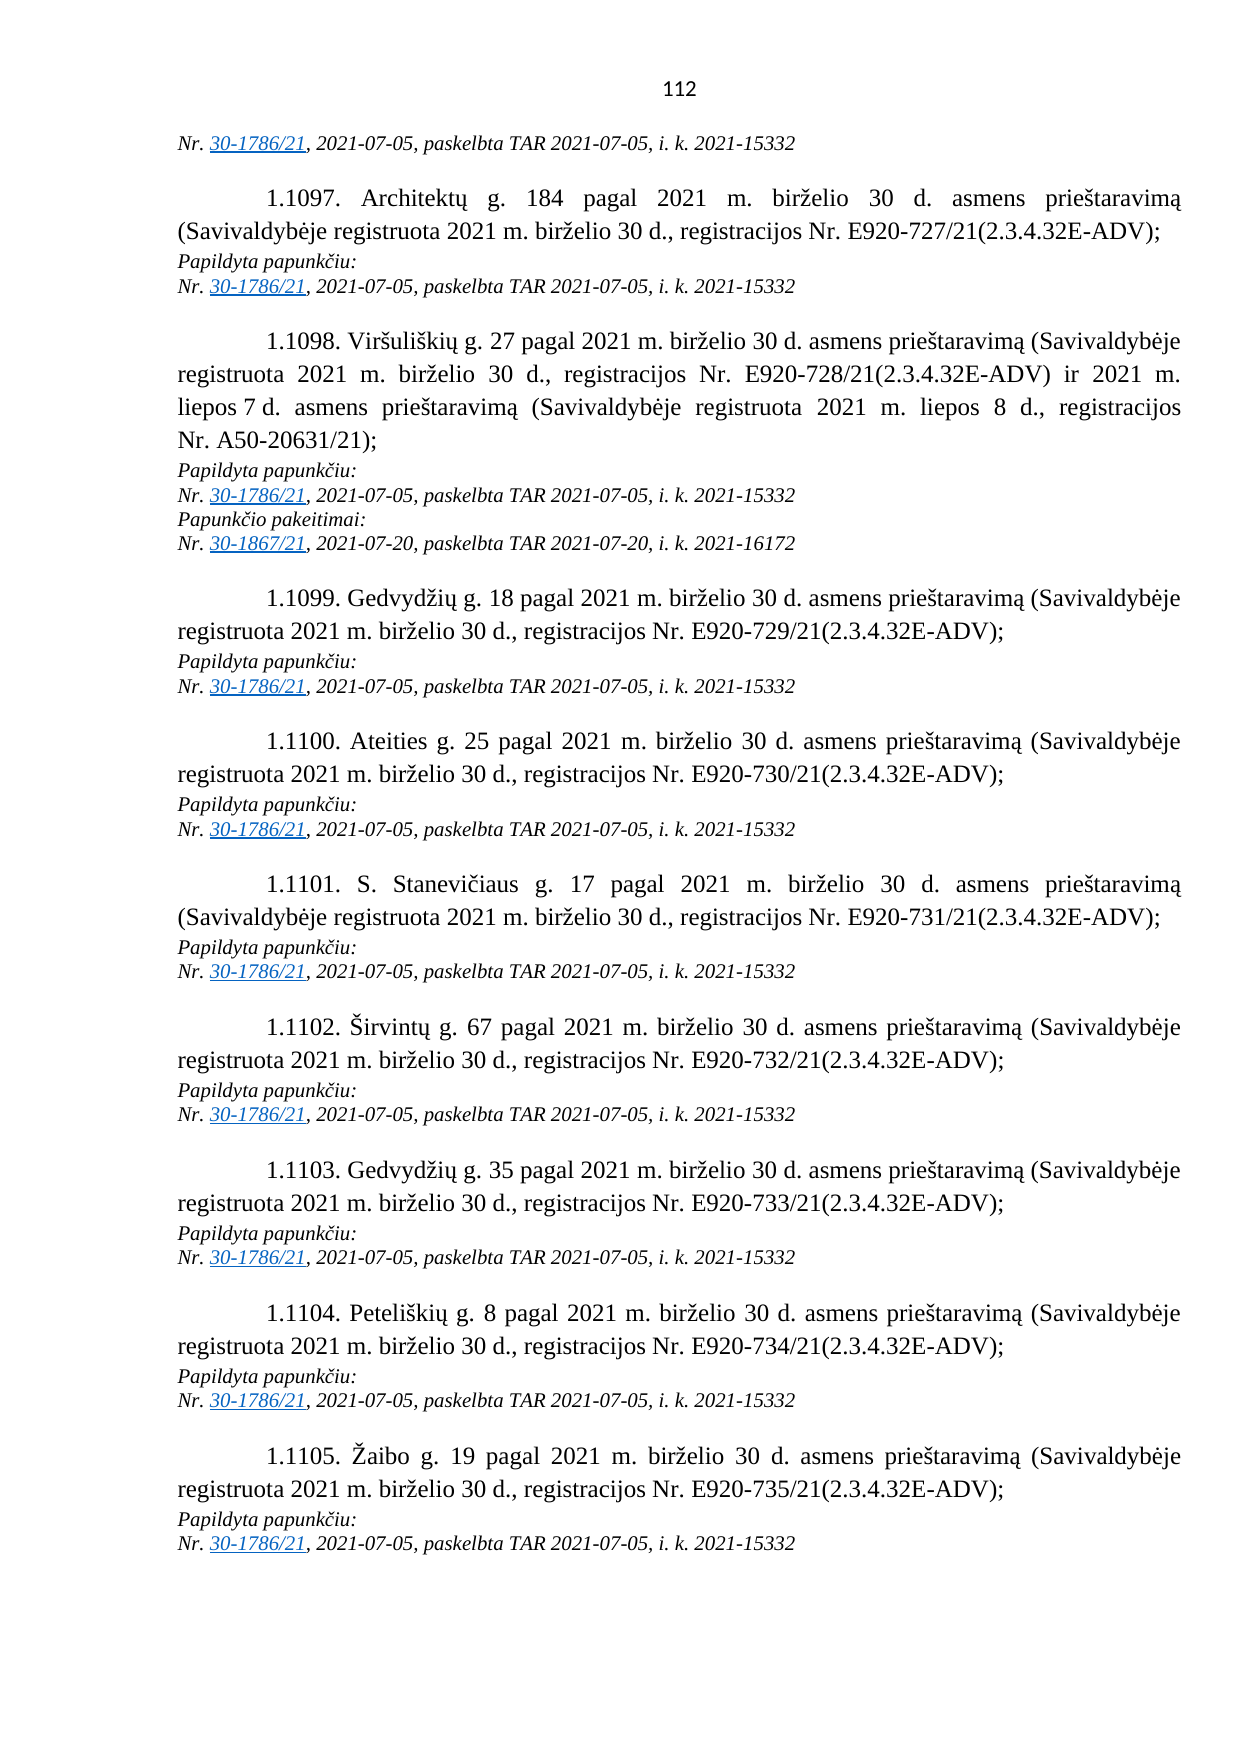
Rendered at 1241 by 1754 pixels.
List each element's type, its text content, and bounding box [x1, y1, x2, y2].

text 1.1102. Širvintų g. 67 pagal 2021 m. birželio 30 d. asmens prieštaravimą (Savivaldybėje registruota 2021 m. birželio 30 d., registracijos Nr. E920-732/21(2.3.4.32E-ADV); [177, 1012, 1181, 1074]
text Nr. 30-1786/21, 2021-07-05, paskelbta TAR 2021-07-05, i. k. 2021-15332 [177, 959, 1181, 983]
text Nr. 30-1786/21, 2021-07-05, paskelbta TAR 2021-07-05, i. k. 2021-15332 [177, 482, 1181, 507]
text Nr. 30-1786/21, 2021-07-05, paskelbta TAR 2021-07-05, i. k. 2021-15332 [177, 1388, 1181, 1412]
text Papildyta papunkčiu: [177, 1221, 1181, 1245]
text Papildyta papunkčiu: [177, 1507, 1181, 1531]
text 1.1100. Ateities g. 25 pagal 2021 m. birželio 30 d. asmens prieštaravimą (Savivaldybėje registruota 2021 m. birželio 30 d., registracijos Nr. E920-730/21(2.3.4.32E-ADV); [177, 726, 1181, 788]
text 1.1105. Žaibo g. 19 pagal 2021 m. birželio 30 d. asmens prieštaravimą (Savivaldybėje registruota 2021 m. birželio 30 d., registracijos Nr. E920-735/21(2.3.4.32E-ADV); [177, 1441, 1181, 1503]
text 1.1101. S. Stanevičiaus g. 17 pagal 2021 m. birželio 30 d. asmens prieštaravimą (Savivaldybėje registruota 2021 m. birželio 30 d., registracijos Nr. E920-731/21(2.3.4.32E-ADV); [177, 869, 1181, 931]
text Papildyta papunkčiu: [177, 1078, 1181, 1102]
text Papildyta papunkčiu: [177, 792, 1181, 816]
text Nr. 30-1867/21, 2021-07-20, paskelbta TAR 2021-07-20, i. k. 2021-16172 [177, 531, 1181, 555]
text Nr. 30-1786/21, 2021-07-05, paskelbta TAR 2021-07-05, i. k. 2021-15332 [177, 1245, 1181, 1269]
text Nr. 30-1786/21, 2021-07-05, paskelbta TAR 2021-07-05, i. k. 2021-15332 [177, 1102, 1181, 1126]
text 1.1104. Peteliškių g. 8 pagal 2021 m. birželio 30 d. asmens prieštaravimą (Savivaldybėje registruota 2021 m. birželio 30 d., registracijos Nr. E920-734/21(2.3.4.32E-ADV); [177, 1298, 1181, 1360]
text Nr. 30-1786/21, 2021-07-05, paskelbta TAR 2021-07-05, i. k. 2021-15332 [177, 1531, 1181, 1555]
text Papildyta papunkčiu: [177, 649, 1181, 673]
text 1.1097. Architektų g. 184 pagal 2021 m. birželio 30 d. asmens prieštaravimą (Savivaldybėje registruota 2021 m. birželio 30 d., registracijos Nr. E920-727/21(2.3.4.32E-ADV); [177, 183, 1181, 245]
text Papildyta papunkčiu: [177, 1364, 1181, 1388]
text Papildyta papunkčiu: [177, 935, 1181, 959]
text 1.1103. Gedvydžių g. 35 pagal 2021 m. birželio 30 d. asmens prieštaravimą (Savivaldybėje registruota 2021 m. birželio 30 d., registracijos Nr. E920-733/21(2.3.4.32E-ADV); [177, 1155, 1181, 1217]
text Nr. 30-1786/21, 2021-07-05, paskelbta TAR 2021-07-05, i. k. 2021-15332 [177, 273, 1181, 298]
text Nr. 30-1786/21, 2021-07-05, paskelbta TAR 2021-07-05, i. k. 2021-15332 [177, 816, 1181, 841]
text Nr. 30-1786/21, 2021-07-05, paskelbta TAR 2021-07-05, i. k. 2021-15332 [177, 131, 1181, 155]
text 1.1098. Viršuliškių g. 27 pagal 2021 m. birželio 30 d. asmens prieštaravimą (Savivaldybėje registruota 2021 m. birželio 30 d., registracijos Nr. E920-728/21(2.3.4.32E-ADV) ir 2021 m. liepos 7 d. asmens prieštaravimą (Savivaldybėje registruota 2021 m. liepos 8 d., registracijos Nr. A50-20631/21); [177, 326, 1181, 454]
text Nr. 30-1786/21, 2021-07-05, paskelbta TAR 2021-07-05, i. k. 2021-15332 [177, 673, 1181, 698]
text 1.1099. Gedvydžių g. 18 pagal 2021 m. birželio 30 d. asmens prieštaravimą (Savivaldybėje registruota 2021 m. birželio 30 d., registracijos Nr. E920-729/21(2.3.4.32E-ADV); [177, 583, 1181, 645]
text Papildyta papunkčiu: [177, 249, 1181, 273]
text Papunkčio pakeitimai: [177, 507, 1181, 531]
text Papildyta papunkčiu: [177, 458, 1181, 482]
